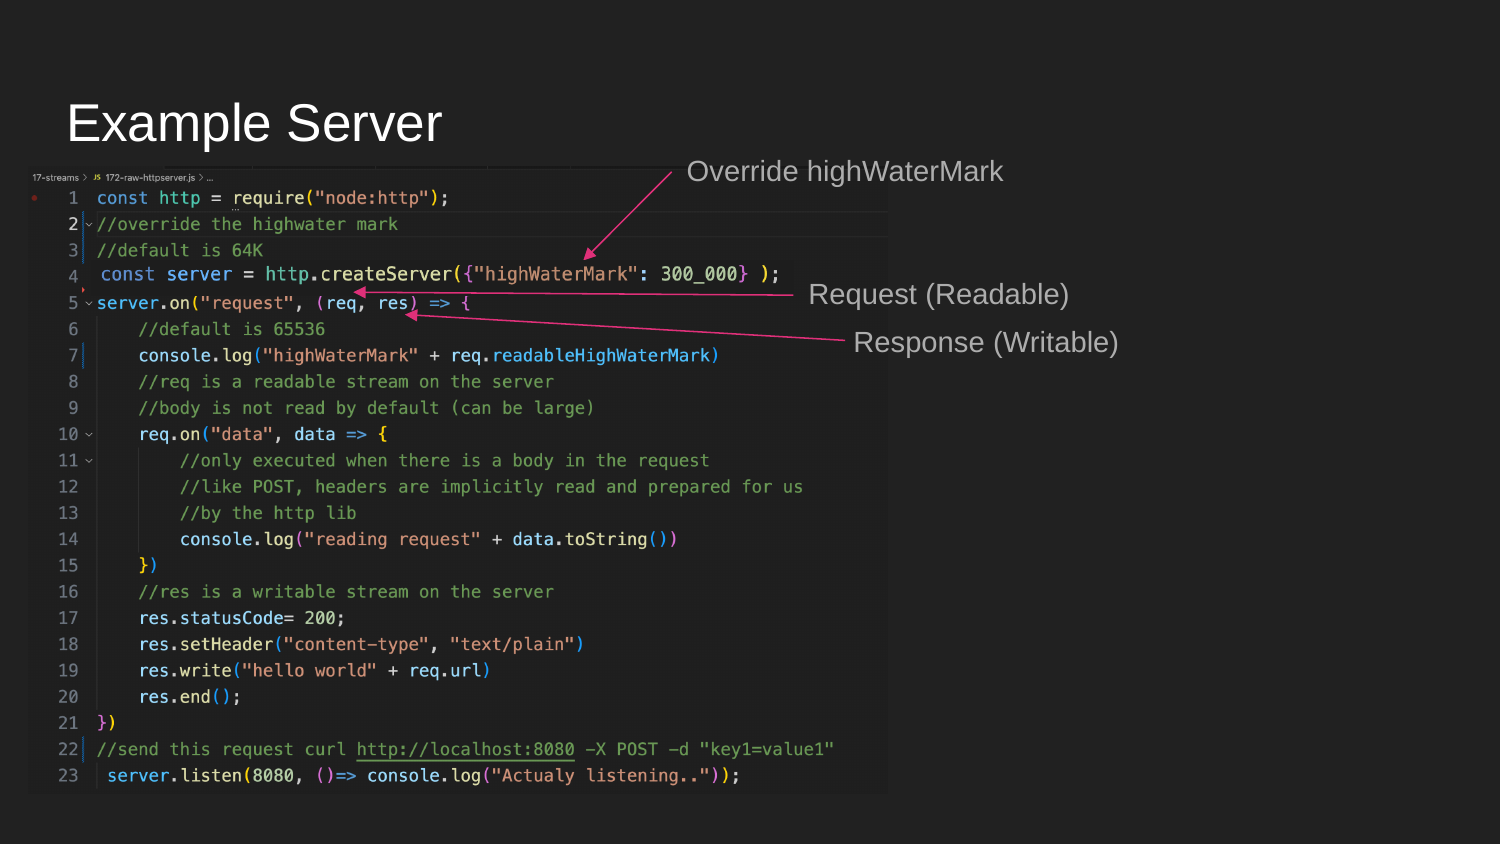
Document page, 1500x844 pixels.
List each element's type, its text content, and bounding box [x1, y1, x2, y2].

text_box Override highWaterMark [671, 137, 1067, 207]
text_box Request (Readable) [793, 260, 1127, 330]
picture [28, 166, 888, 794]
text_box Response (Writable) [838, 307, 1172, 378]
title Example Server [51, 72, 1449, 167]
